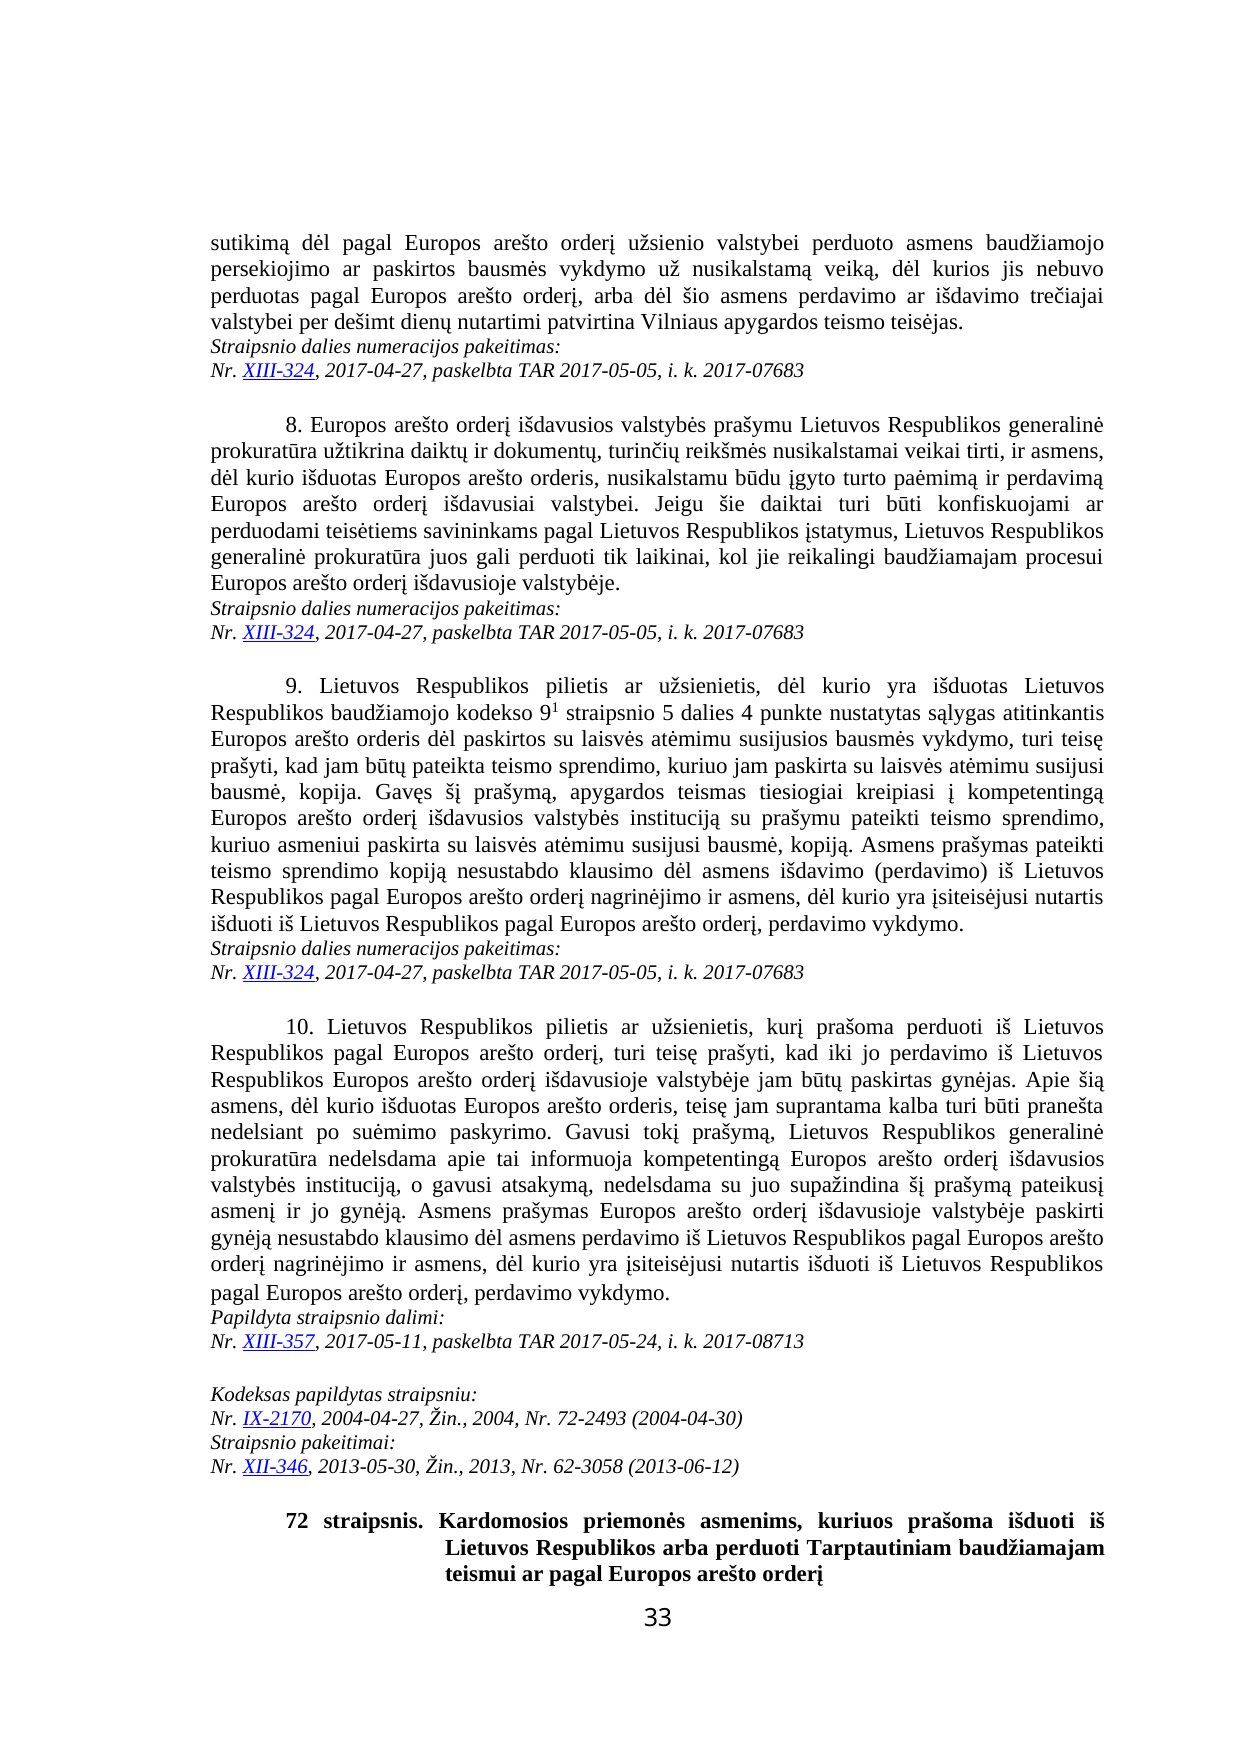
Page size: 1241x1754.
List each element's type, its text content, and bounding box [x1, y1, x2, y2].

text Straipsnio dalies numeracijos pakeitimas: [210, 596, 1105, 620]
text sutikimą dėl pagal Europos arešto orderį užsienio valstybei perduoto asmens baudžiamojo persekiojimo ar paskirtos bausmės vykdymo už nusikalstamą veiką, dėl kurios jis nebuvo perduotas pagal Europos arešto orderį, arba dėl šio asmens perdavimo ar išdavimo trečiajai valstybei per dešimt dienų nutartimi patvirtina Vilniaus apygardos teismo teisėjas. [210, 229, 1105, 334]
text Nr. IX-2170, 2004-04-27, Žin., 2004, Nr. 72-2493 (2004-04-30) [210, 1406, 1105, 1430]
text 10. Lietuvos Respublikos pilietis ar užsienietis, kurį prašoma perduoti iš Lietuvos Respublikos pagal Europos arešto orderį, turi teisę prašyti, kad iki jo perdavimo iš Lietuvos Respublikos Europos arešto orderį išdavusioje valstybėje jam būtų paskirtas gynėjas. Apie šią asmens, dėl kurio išduotas Europos arešto orderis, teisę jam suprantama kalba turi būti pranešta nedelsiant po suėmimo paskyrimo. Gavusi tokį prašymą, Lietuvos Respublikos generalinė prokuratūra nedelsdama apie tai informuoja kompetentingą Europos arešto orderį išdavusios valstybės instituciją, o gavusi atsakymą, nedelsdama su juo supažindina šį prašymą pateikusį asmenį ir jo gynėją. Asmens prašymas Europos arešto orderį išdavusioje valstybėje paskirti gynėją nesustabdo klausimo dėl asmens perdavimo iš Lietuvos Respublikos pagal Europos arešto orderį nagrinėjimo ir asmens, dėl kurio yra įsiteisėjusi nutartis išduoti iš Lietuvos Respublikos pagal Europos arešto orderį, perdavimo vykdymo. [210, 1013, 1105, 1305]
text Straipsnio dalies numeracijos pakeitimas: [210, 936, 1105, 960]
text Straipsnio dalies numeracijos pakeitimas: [210, 334, 1105, 358]
text Nr. XIII-324, 2017-04-27, paskelbta TAR 2017-05-05, i. k. 2017-07683 [210, 960, 1105, 984]
text Straipsnio pakeitimai: [210, 1430, 1105, 1454]
text 72 straipsnis. Kardomosios priemonės asmenims, kuriuos prašoma išduoti iš Lietuvos Respublikos arba perduoti Tarptautiniam baudžiamajam teismui ar pagal Europos arešto orderį [285, 1507, 1105, 1586]
text Nr. XIII-324, 2017-04-27, paskelbta TAR 2017-05-05, i. k. 2017-07683 [210, 620, 1105, 644]
text Papildyta straipsnio dalimi: [210, 1305, 1105, 1329]
text 8. Europos arešto orderį išdavusios valstybės prašymu Lietuvos Respublikos generalinė prokuratūra užtikrina daiktų ir dokumentų, turinčių reikšmės nusikalstamai veikai tirti, ir asmens, dėl kurio išduotas Europos arešto orderis, nusikalstamu būdu įgyto turto paėmimą ir perdavimą Europos arešto orderį išdavusiai valstybei. Jeigu šie daiktai turi būti konfiskuojami ar perduodami teisėtiems savininkams pagal Lietuvos Respublikos įstatymus, Lietuvos Respublikos generalinė prokuratūra juos gali perduoti tik laikinai, kol jie reikalingi baudžiamajam procesui Europos arešto orderį išdavusioje valstybėje. [210, 411, 1105, 596]
text Nr. XIII-357, 2017-05-11, paskelbta TAR 2017-05-24, i. k. 2017-08713 [210, 1329, 1105, 1353]
text Nr. XII-346, 2013-05-30, Žin., 2013, Nr. 62-3058 (2013-06-12) [210, 1454, 1105, 1478]
text Kodeksas papildytas straipsniu: [210, 1382, 1105, 1406]
text Nr. XIII-324, 2017-04-27, paskelbta TAR 2017-05-05, i. k. 2017-07683 [210, 358, 1105, 382]
text 9. Lietuvos Respublikos pilietis ar užsienietis, dėl kurio yra išduotas Lietuvos Respublikos baudžiamojo kodekso 91 straipsnio 5 dalies 4 punkte nustatytas sąlygas atitinkantis Europos arešto orderis dėl paskirtos su laisvės atėmimu susijusios bausmės vykdymo, turi teisę prašyti, kad jam būtų pateikta teismo sprendimo, kuriuo jam paskirta su laisvės atėmimu susijusi bausmė, kopija. Gavęs šį prašymą, apygardos teismas tiesiogiai kreipiasi į kompetentingą Europos arešto orderį išdavusios valstybės instituciją su prašymu pateikti teismo sprendimo, kuriuo asmeniui paskirta su laisvės atėmimu susijusi bausmė, kopiją. Asmens prašymas pateikti teismo sprendimo kopiją nesustabdo klausimo dėl asmens išdavimo (perdavimo) iš Lietuvos Respublikos pagal Europos arešto orderį nagrinėjimo ir asmens, dėl kurio yra įsiteisėjusi nutartis išduoti iš Lietuvos Respublikos pagal Europos arešto orderį, perdavimo vykdymo. [210, 673, 1105, 936]
